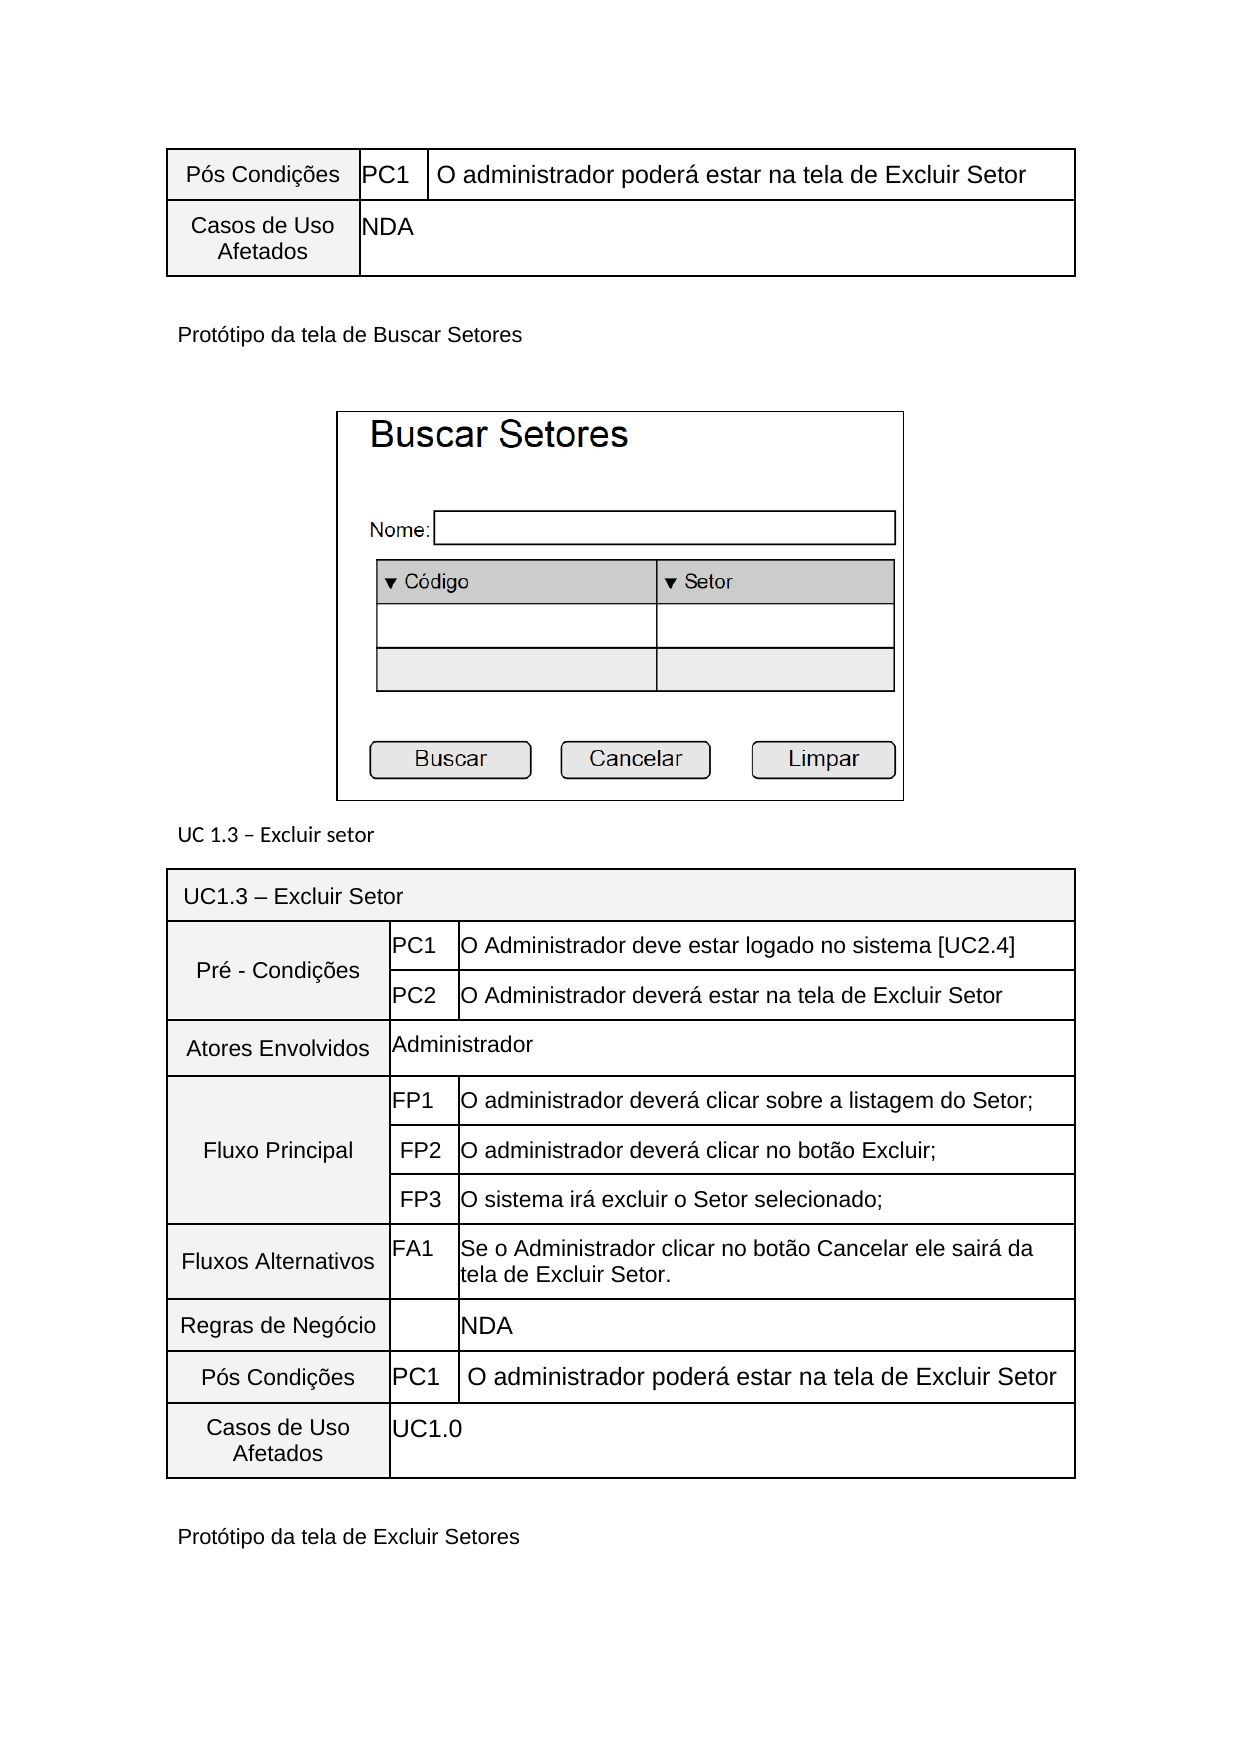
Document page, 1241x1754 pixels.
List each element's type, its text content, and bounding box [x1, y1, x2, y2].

text Protótipo da tela de Buscar Setores [177, 322, 1063, 347]
table_cell [391, 1300, 458, 1350]
table_cell Fluxos Alternativos [168, 1225, 389, 1298]
table_cell PC1 [391, 1352, 458, 1402]
table_cell O administrador poderá estar na tela de Excluir Setor [460, 1352, 1074, 1402]
table_cell PC1 [391, 922, 458, 969]
table_cell O administrador deverá clicar sobre a listagem do Setor; [460, 1077, 1074, 1124]
table_cell Atores Envolvidos [168, 1021, 389, 1075]
table_cell O administrador deverá clicar no botão Excluir; [460, 1126, 1074, 1173]
table_cell FP1 [391, 1077, 458, 1124]
table_cell Administrador [391, 1021, 1074, 1075]
table_cell Fluxo Principal [168, 1077, 389, 1223]
table_cell FP3 [391, 1175, 458, 1223]
table_cell Pós Condições [168, 1352, 389, 1402]
table_cell Casos de Uso Afetados [168, 1404, 389, 1477]
table_cell O administrador poderá estar na tela de Excluir Setor [429, 150, 1074, 199]
table_cell O sistema irá excluir o Setor selecionado; [460, 1175, 1074, 1223]
table_cell Se o Administrador clicar no botão Cancelar ele sairá da tela de Excluir Setor. [460, 1225, 1074, 1298]
table_cell UC1.0 [391, 1404, 1074, 1477]
text Protótipo da tela de Excluir Setores [177, 1524, 1063, 1549]
table_cell NDA [361, 201, 1074, 275]
table_cell PC1 [361, 150, 427, 199]
table_cell Pré - Condições [168, 922, 389, 1018]
table_cell NDA [460, 1300, 1074, 1350]
picture [338, 412, 903, 800]
table_cell FP2 [391, 1126, 458, 1173]
table_cell FA1 [391, 1225, 458, 1298]
table_cell Regras de Negócio [168, 1300, 389, 1350]
text UC 1.3 – Excluir setor [177, 821, 1063, 848]
table_cell Pós Condições [168, 150, 359, 199]
table_cell O Administrador deverá estar na tela de Excluir Setor [460, 971, 1074, 1018]
table_cell PC2 [391, 971, 458, 1018]
table_header UC1.3 – Excluir Setor [168, 870, 1074, 920]
table_cell O Administrador deve estar logado no sistema [UC2.4] [460, 922, 1074, 969]
table_cell Casos de Uso Afetados [168, 201, 359, 275]
